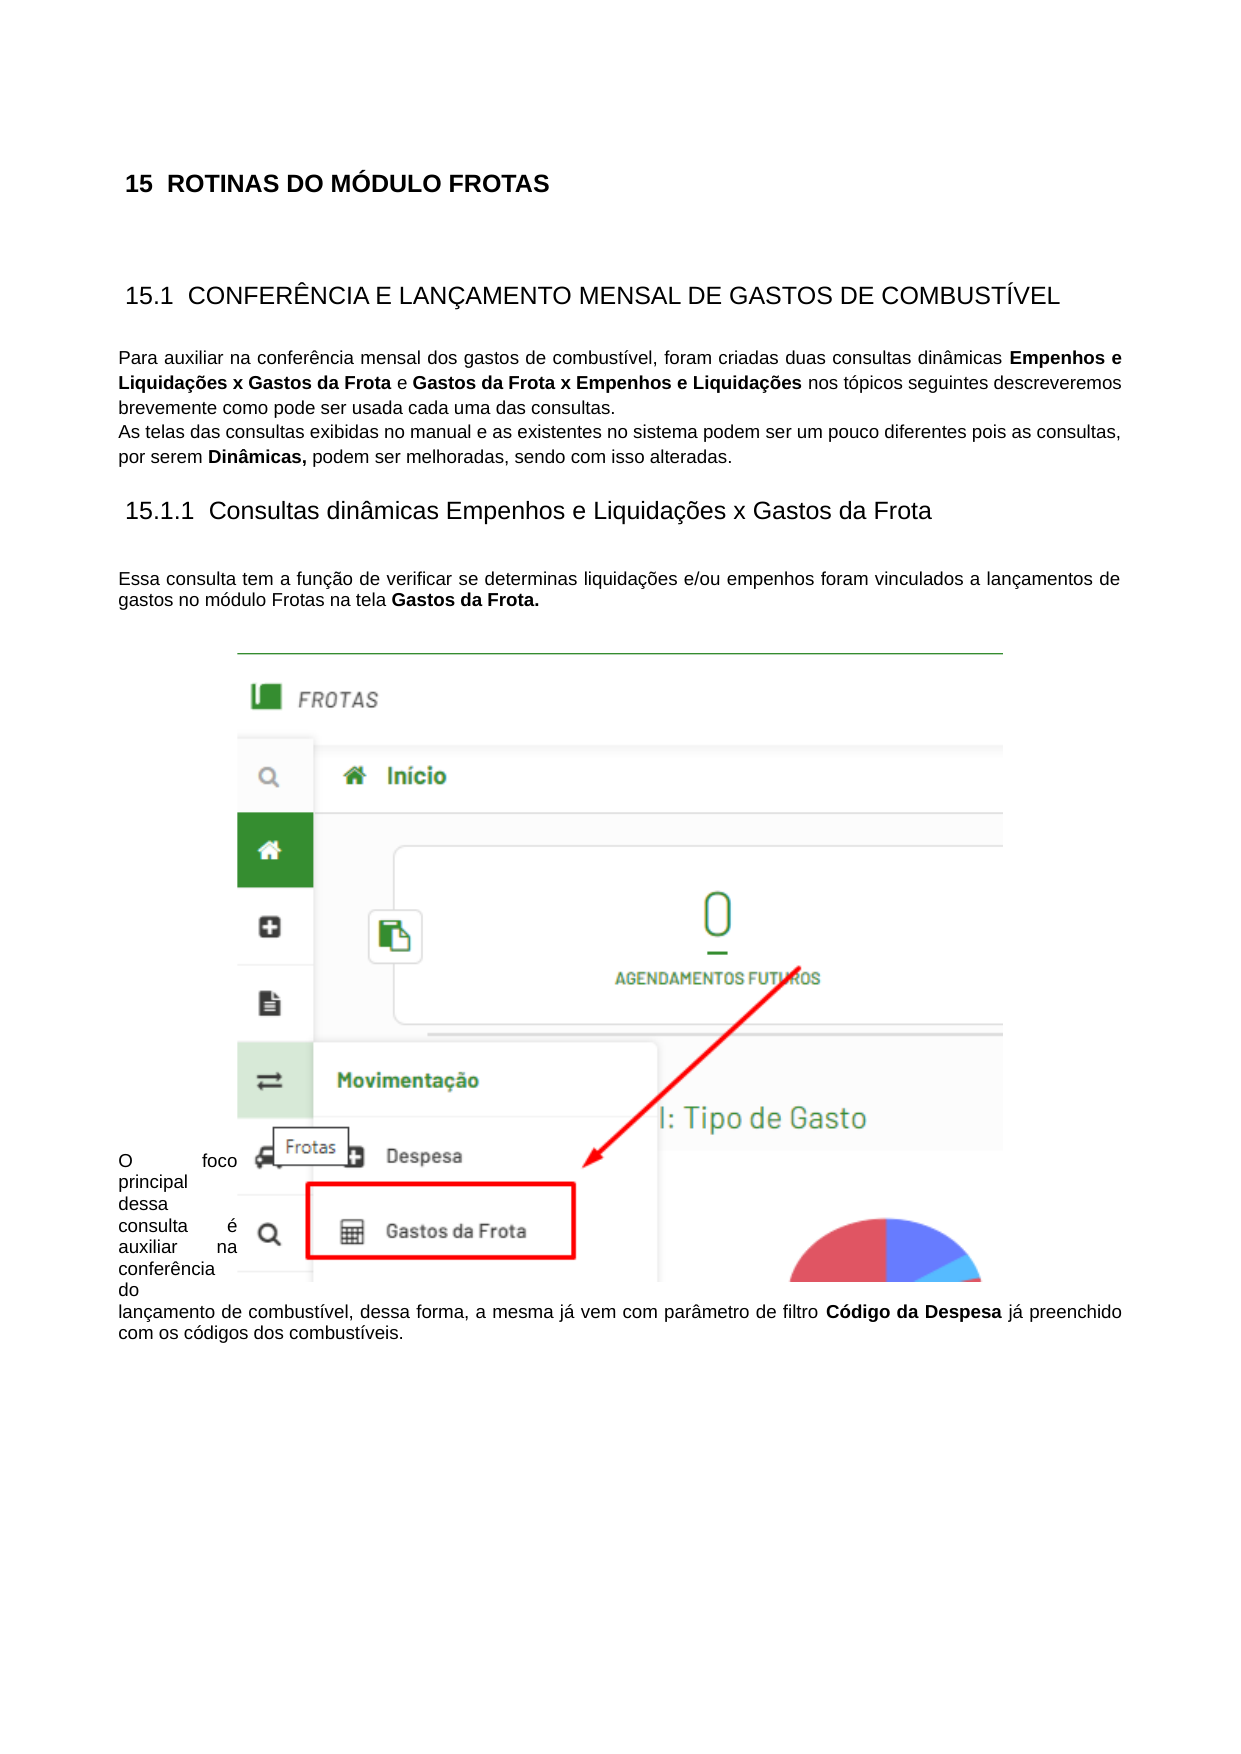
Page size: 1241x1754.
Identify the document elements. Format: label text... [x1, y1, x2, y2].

subtitle Consultas dinâmicas Empenhos e Liquidações x Gastos da Frota [118, 496, 1122, 524]
text Essa consulta tem a função de verificar se determinas liquidações e/ou empenhos foram vinculados a lançamentos de gastos no módulo Frotas na tela Gastos da Frota. [118, 567, 1122, 611]
text O foco principal dessa consulta é auxiliar na conferência do lançamento de combustível, dessa forma, a mesma já vem com parâmetro de filtro Código da Despesa já preenchido com os códigos dos combustíveis. [118, 1150, 1122, 1344]
picture [237, 653, 1003, 1282]
text Para auxiliar na conferência mensal dos gastos de combustível, foram criadas duas consultas dinâmicas Empenhos e Liquidações x Gastos da Frota e Gastos da Frota x Empenhos e Liquidações nos tópicos seguintes descreveremos brevemente como pode ser usada cada uma das consultas. [118, 347, 1122, 418]
text As telas das consultas exibidas no manual e as existentes no sistema podem ser um pouco diferentes pois as consultas, por serem Dinâmicas, podem ser melhoradas, sendo com isso alteradas. [118, 421, 1122, 468]
subtitle CONFERÊNCIA E LANÇAMENTO MENSAL DE GASTOS DE COMBUSTÍVEL [118, 281, 1122, 309]
subtitle ROTINAS DO MÓDULO FROTAS [118, 169, 1122, 198]
